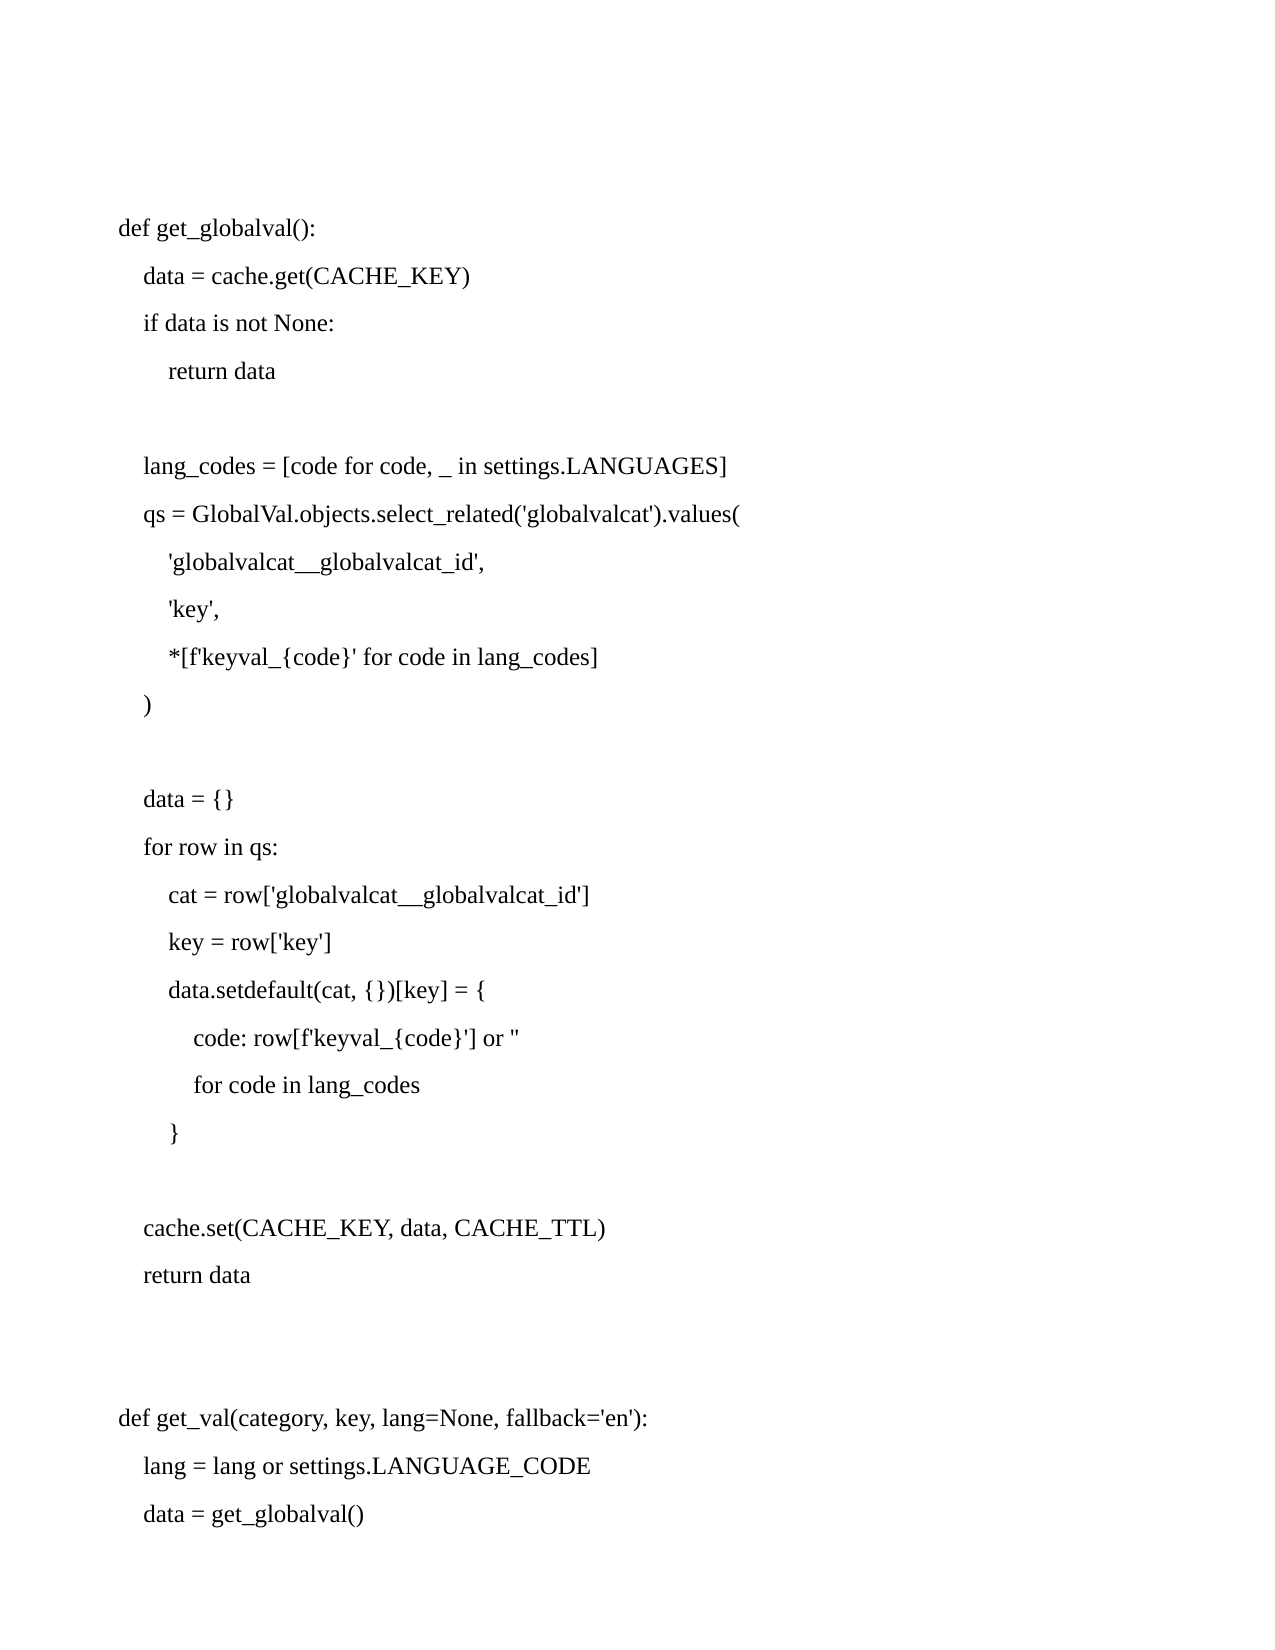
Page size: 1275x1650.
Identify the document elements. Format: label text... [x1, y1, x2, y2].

text for code in lang_codes [118, 1070, 1157, 1099]
text return data [118, 1261, 1157, 1289]
text if data is not None: [118, 308, 1157, 337]
text ) [118, 689, 1157, 718]
text def get_globalval(): [118, 213, 1157, 242]
text qs = GlobalVal.objects.select_related('globalvalcat').values( [118, 499, 1157, 528]
text for row in qs: [118, 832, 1157, 861]
text 'key', [118, 594, 1157, 623]
text 'globalvalcat__globalvalcat_id', [118, 547, 1157, 575]
text data.setdefault(cat, {})[key] = { [118, 975, 1157, 1004]
text key = row['key'] [118, 927, 1157, 956]
text cache.set(CACHE_KEY, data, CACHE_TTL) [118, 1213, 1157, 1242]
text lang = lang or settings.LANGUAGE_CODE [118, 1451, 1157, 1480]
text lang_codes = [code for code, _ in settings.LANGUAGES] [118, 451, 1157, 480]
text return data [118, 356, 1157, 385]
text } [118, 1118, 1157, 1147]
text *[f'keyval_{code}' for code in lang_codes] [118, 642, 1157, 671]
text code: row[f'keyval_{code}'] or '' [118, 1023, 1157, 1051]
text def get_val(category, key, lang=None, fallback='en'): [118, 1403, 1157, 1432]
text cat = row['globalvalcat__globalvalcat_id'] [118, 880, 1157, 908]
text data = get_globalval() [118, 1499, 1157, 1527]
text data = cache.get(CACHE_KEY) [118, 261, 1157, 290]
text data = {} [118, 784, 1157, 813]
